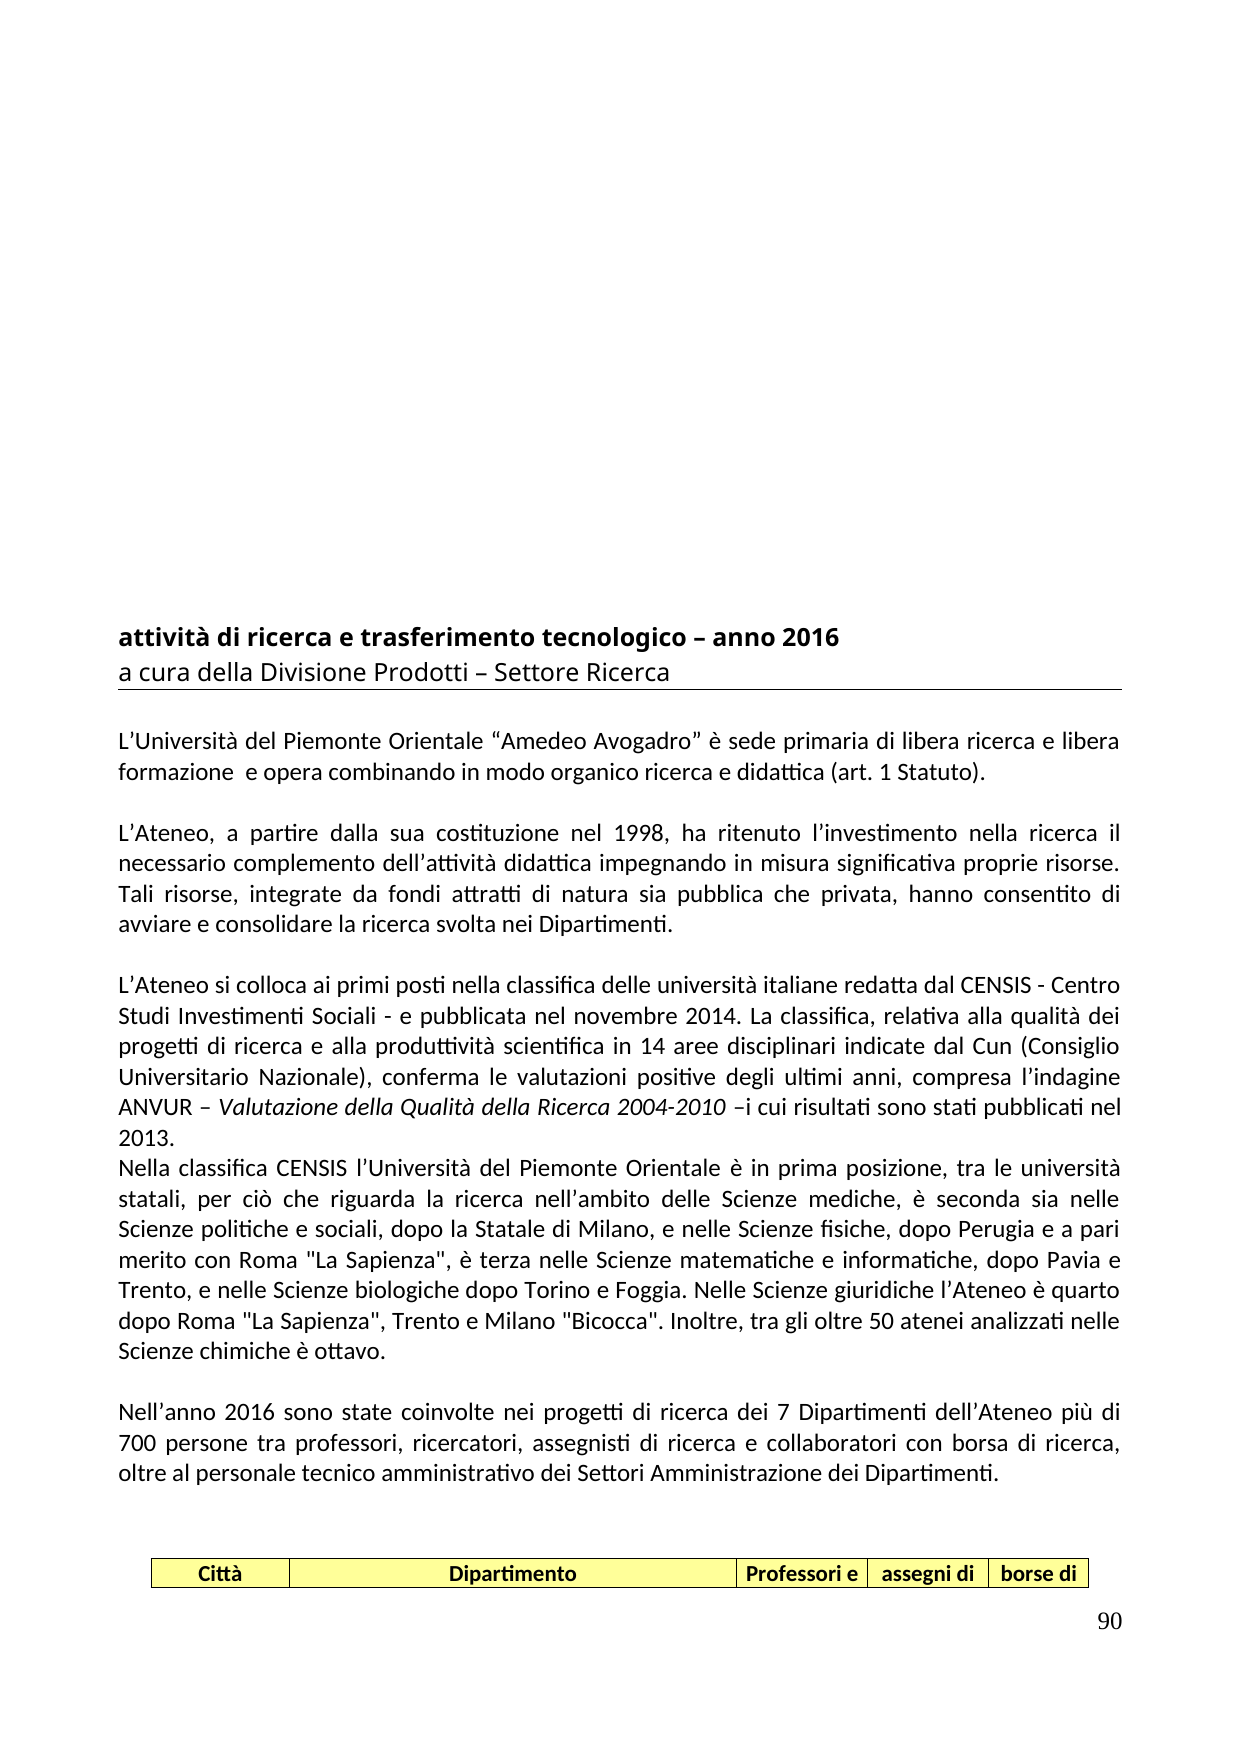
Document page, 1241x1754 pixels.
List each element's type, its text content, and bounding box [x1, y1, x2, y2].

text Nell’anno 2016 sono state coinvolte nei progetti di ricerca dei 7 Dipartimenti dell’Ateneo più di 700 persone tra professori, ricercatori, assegnisti di ricerca e collaboratori con borsa di ricerca, oltre al personale tecnico amministrativo dei Settori Amministrazione dei Dipartimenti. [118, 1397, 1122, 1488]
text L’Ateneo si colloca ai primi posti nella classifica delle università italiane redatta dal CENSIS - Centro Studi Investimenti Sociali - e pubblicata nel novembre 2014. La classifica, relativa alla qualità dei progetti di ricerca e alla produttività scientifica in 14 aree disciplinari indicate dal Cun (Consiglio Universitario Nazionale), conferma le valutazioni positive degli ultimi anni, compresa l’indagine ANVUR – Valutazione della Qualità della Ricerca 2004-2010 –i cui risultati sono stati pubblicati nel 2013. [118, 969, 1122, 1152]
table_header borse di [989, 1559, 1088, 1587]
text a cura della Divisione Prodotti – Settore Ricerca [118, 654, 1122, 689]
table_header Dipartimento [290, 1559, 736, 1587]
text L’Università del Piemonte Orientale “Amedeo Avogadro” è sede primaria di libera ricerca e libera formazione e opera combinando in modo organico ricerca e didattica (art. 1 Statuto). [118, 725, 1122, 786]
table_header Città [152, 1559, 289, 1587]
text attività di ricerca e trasferimento tecnologico – anno 2016 [118, 620, 1122, 654]
text L’Ateneo, a partire dalla sua costituzione nel 1998, ha ritenuto l’investimento nella ricerca il necessario complemento dell’attività didattica impegnando in misura significativa proprie risorse. Tali risorse, integrate da fondi attratti di natura sia pubblica che privata, hanno consentito di avviare e consolidare la ricerca svolta nei Dipartimenti. [118, 817, 1122, 939]
table_header assegni di [868, 1559, 988, 1587]
table_header Professori e [737, 1559, 867, 1587]
text Nella classifica CENSIS l’Università del Piemonte Orientale è in prima posizione, tra le università statali, per ciò che riguarda la ricerca nell’ambito delle Scienze mediche, è seconda sia nelle Scienze politiche e sociali, dopo la Statale di Milano, e nelle Scienze fisiche, dopo Perugia e a pari merito con Roma "La Sapienza", è terza nelle Scienze matematiche e informatiche, dopo Pavia e Trento, e nelle Scienze biologiche dopo Torino e Foggia. Nelle Scienze giuridiche l’Ateneo è quarto dopo Roma "La Sapienza", Trento e Milano "Bicocca". Inoltre, tra gli oltre 50 atenei analizzati nelle Scienze chimiche è ottavo. [118, 1152, 1122, 1366]
